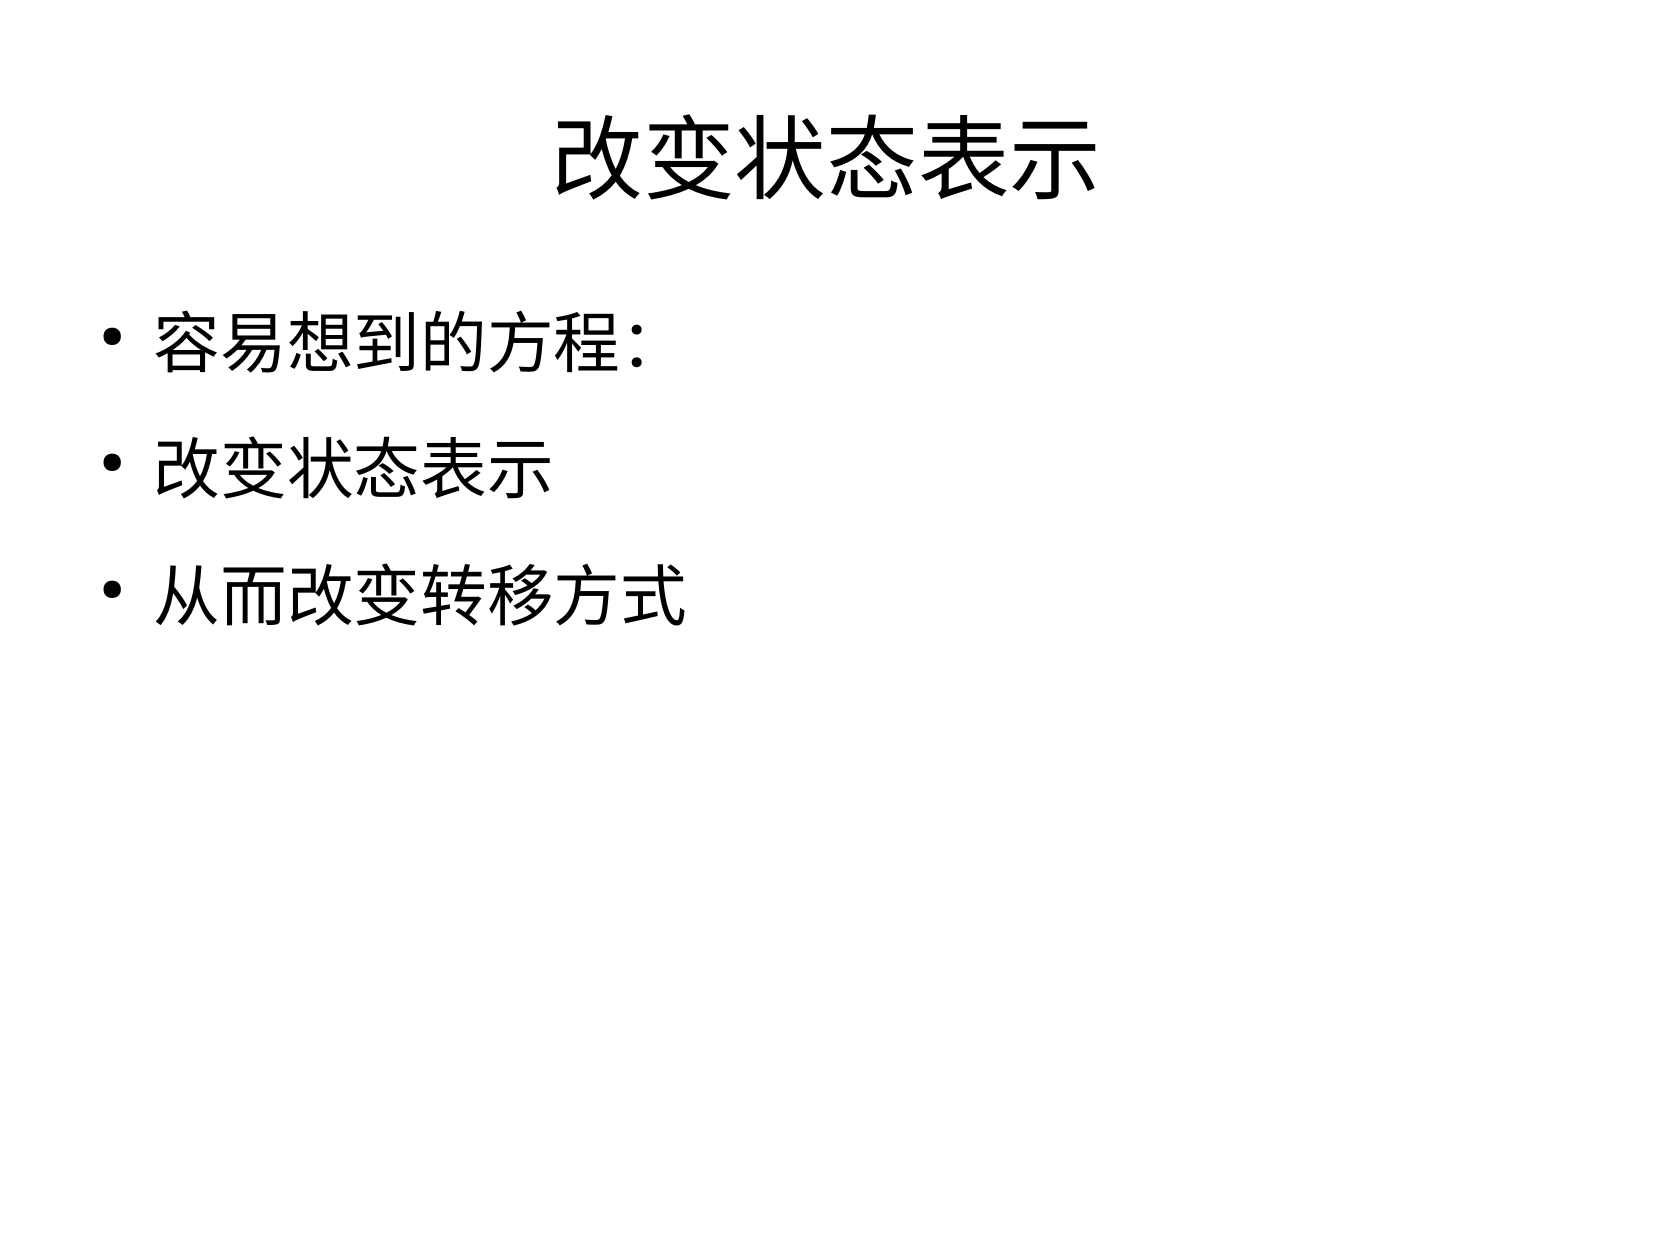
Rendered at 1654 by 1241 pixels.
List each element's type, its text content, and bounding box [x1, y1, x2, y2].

title 改变状态表示 [82, 56, 1571, 250]
list 容易想到的方程： 改变状态表示 从而改变转移方式 [82, 290, 1571, 1109]
